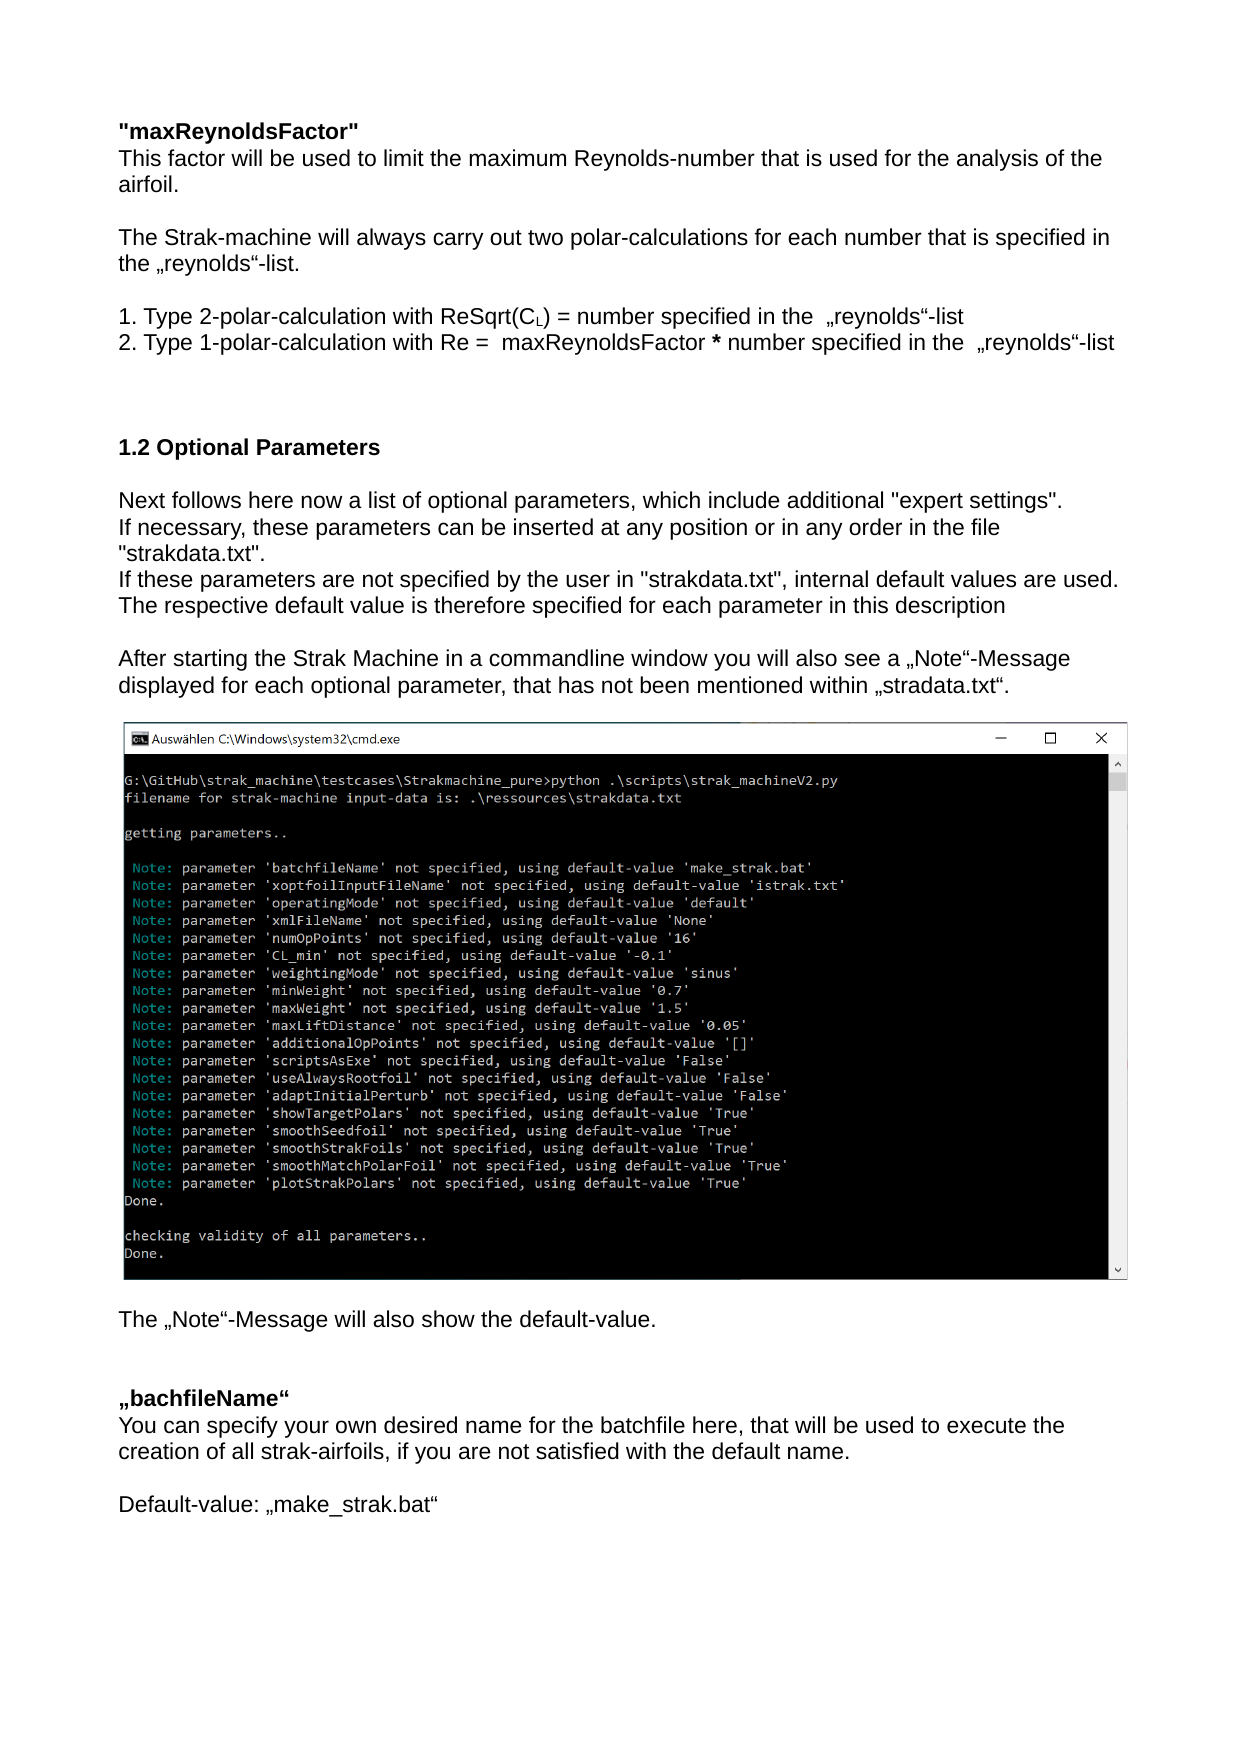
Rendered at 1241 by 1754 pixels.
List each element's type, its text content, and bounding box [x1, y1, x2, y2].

text 1.2 Optional Parameters [118, 434, 1122, 461]
text The respective default value is therefore specified for each parameter in this description [118, 592, 1122, 619]
text If these parameters are not specified by the user in "strakdata.txt", internal default values are used. [118, 566, 1122, 592]
text „bachfileName“ [118, 1385, 1122, 1412]
text If necessary, these parameters can be inserted at any position or in any order in the file "strakdata.txt". [118, 513, 1122, 566]
text "maxReynoldsFactor" [118, 118, 1122, 144]
text Next follows here now a list of optional parameters, which include additional "expert settings". [118, 487, 1122, 513]
text Default-value: „make_strak.bat“ [118, 1491, 1122, 1517]
text After starting the Strak Machine in a commandline window you will also see a „Note“-Message displayed for each optional parameter, that has not been mentioned within „stradata.txt“. [118, 645, 1122, 698]
text You can specify your own desired name for the batchfile here, that will be used to execute the creation of all strak-airfoils, if you are not satisfied with the default name. [118, 1412, 1122, 1464]
text The Strak-machine will always carry out two polar-calculations for each number that is specified in the „reynolds“-list. [118, 223, 1122, 276]
text The „Note“-Message will also show the default-value. [118, 1306, 1122, 1333]
text This factor will be used to limit the maximum Reynolds-number that is used for the analysis of the airfoil. [118, 144, 1122, 197]
text 2. Type 1-polar-calculation with Re = maxReynoldsFactor * number specified in the „reynolds“-list [118, 329, 1122, 355]
picture [123, 722, 1128, 1280]
text 1. Type 2-polar-calculation with ReSqrt(CL) = number specified in the „reynolds“-list [118, 303, 1122, 329]
